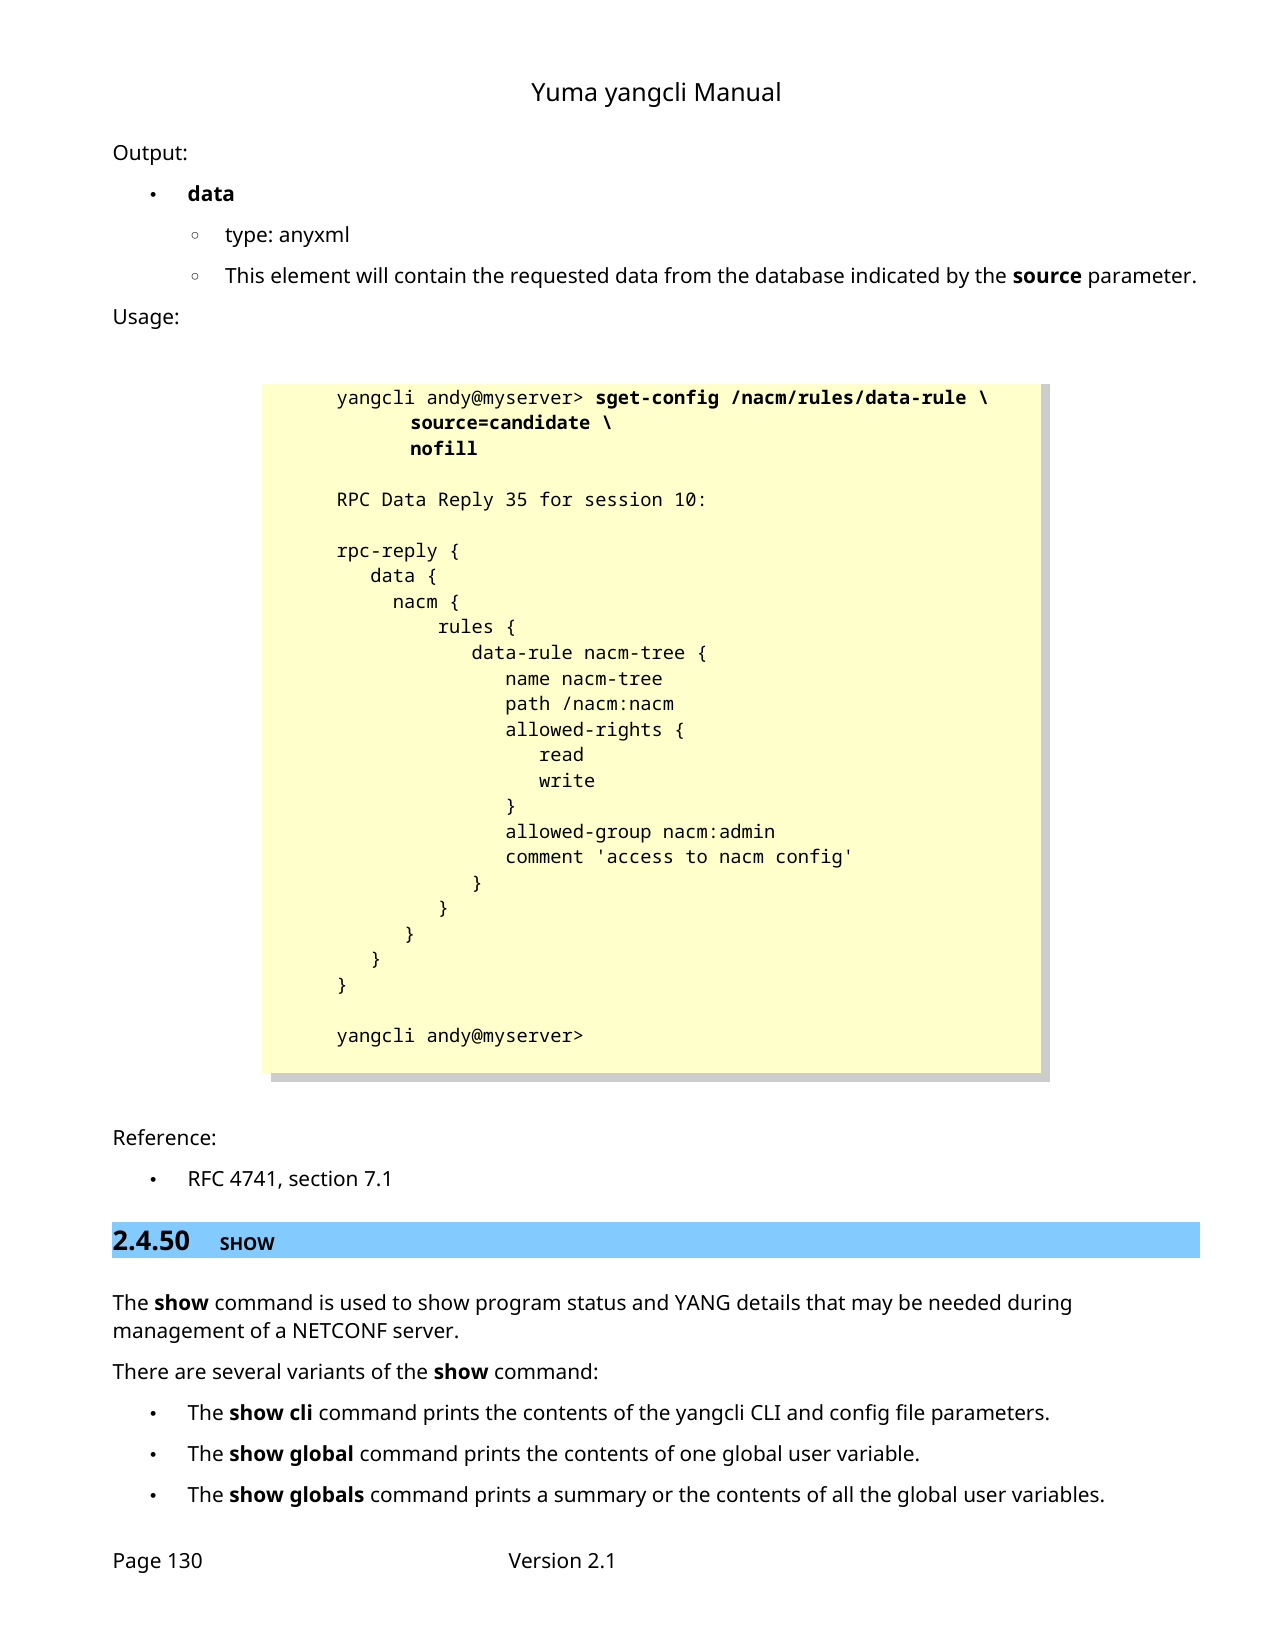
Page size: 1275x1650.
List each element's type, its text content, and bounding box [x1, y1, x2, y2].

list type: anyxml [187, 220, 1200, 249]
text name nacm-tree [262, 665, 1041, 690]
text } [262, 971, 1041, 997]
list The show globals command prints a summary or the contents of all the global user variables. [150, 1480, 1200, 1508]
list RFC 4741, section 7.1 [150, 1164, 1200, 1192]
text comment 'access to nacm config' [262, 843, 1041, 869]
text yangcli andy@myserver> sget-config /nacm/rules/data-rule \ [262, 384, 1041, 410]
text RPC Data Reply 35 for session 10: [262, 486, 1041, 512]
text path /nacm:nacm [262, 690, 1041, 716]
text data-rule nacm-tree { [262, 639, 1041, 665]
text The show command is used to show program status and YANG details that may be needed during management of a NETCONF server. [112, 1288, 1200, 1344]
text } [262, 792, 1041, 818]
text nacm { [262, 588, 1041, 614]
text data { [262, 563, 1041, 588]
subtitle show [112, 1222, 1200, 1258]
text Reference: [112, 1123, 1200, 1152]
text read [262, 741, 1041, 767]
text write [262, 767, 1041, 792]
text rpc-reply { [262, 537, 1041, 563]
text source=candidate \ [262, 410, 1041, 435]
text nofill [262, 435, 1041, 461]
text allowed-group nacm:admin [262, 818, 1041, 843]
text Output: [112, 138, 1200, 167]
text rules { [262, 614, 1041, 639]
text yangcli andy@myserver> [262, 1022, 1041, 1048]
text There are several variants of the show command: [112, 1357, 1200, 1386]
list This element will contain the requested data from the database indicated by the source parameter. [187, 261, 1200, 290]
text } [262, 869, 1041, 894]
list The show global command prints the contents of one global user variable. [150, 1439, 1200, 1467]
text } [262, 894, 1041, 920]
text allowed-rights { [262, 716, 1041, 741]
list The show cli command prints the contents of the yangcli CLI and config file parameters. [150, 1398, 1200, 1426]
text } [262, 946, 1041, 971]
text Usage: [112, 302, 1200, 331]
list data [150, 179, 1200, 208]
text } [262, 920, 1041, 946]
